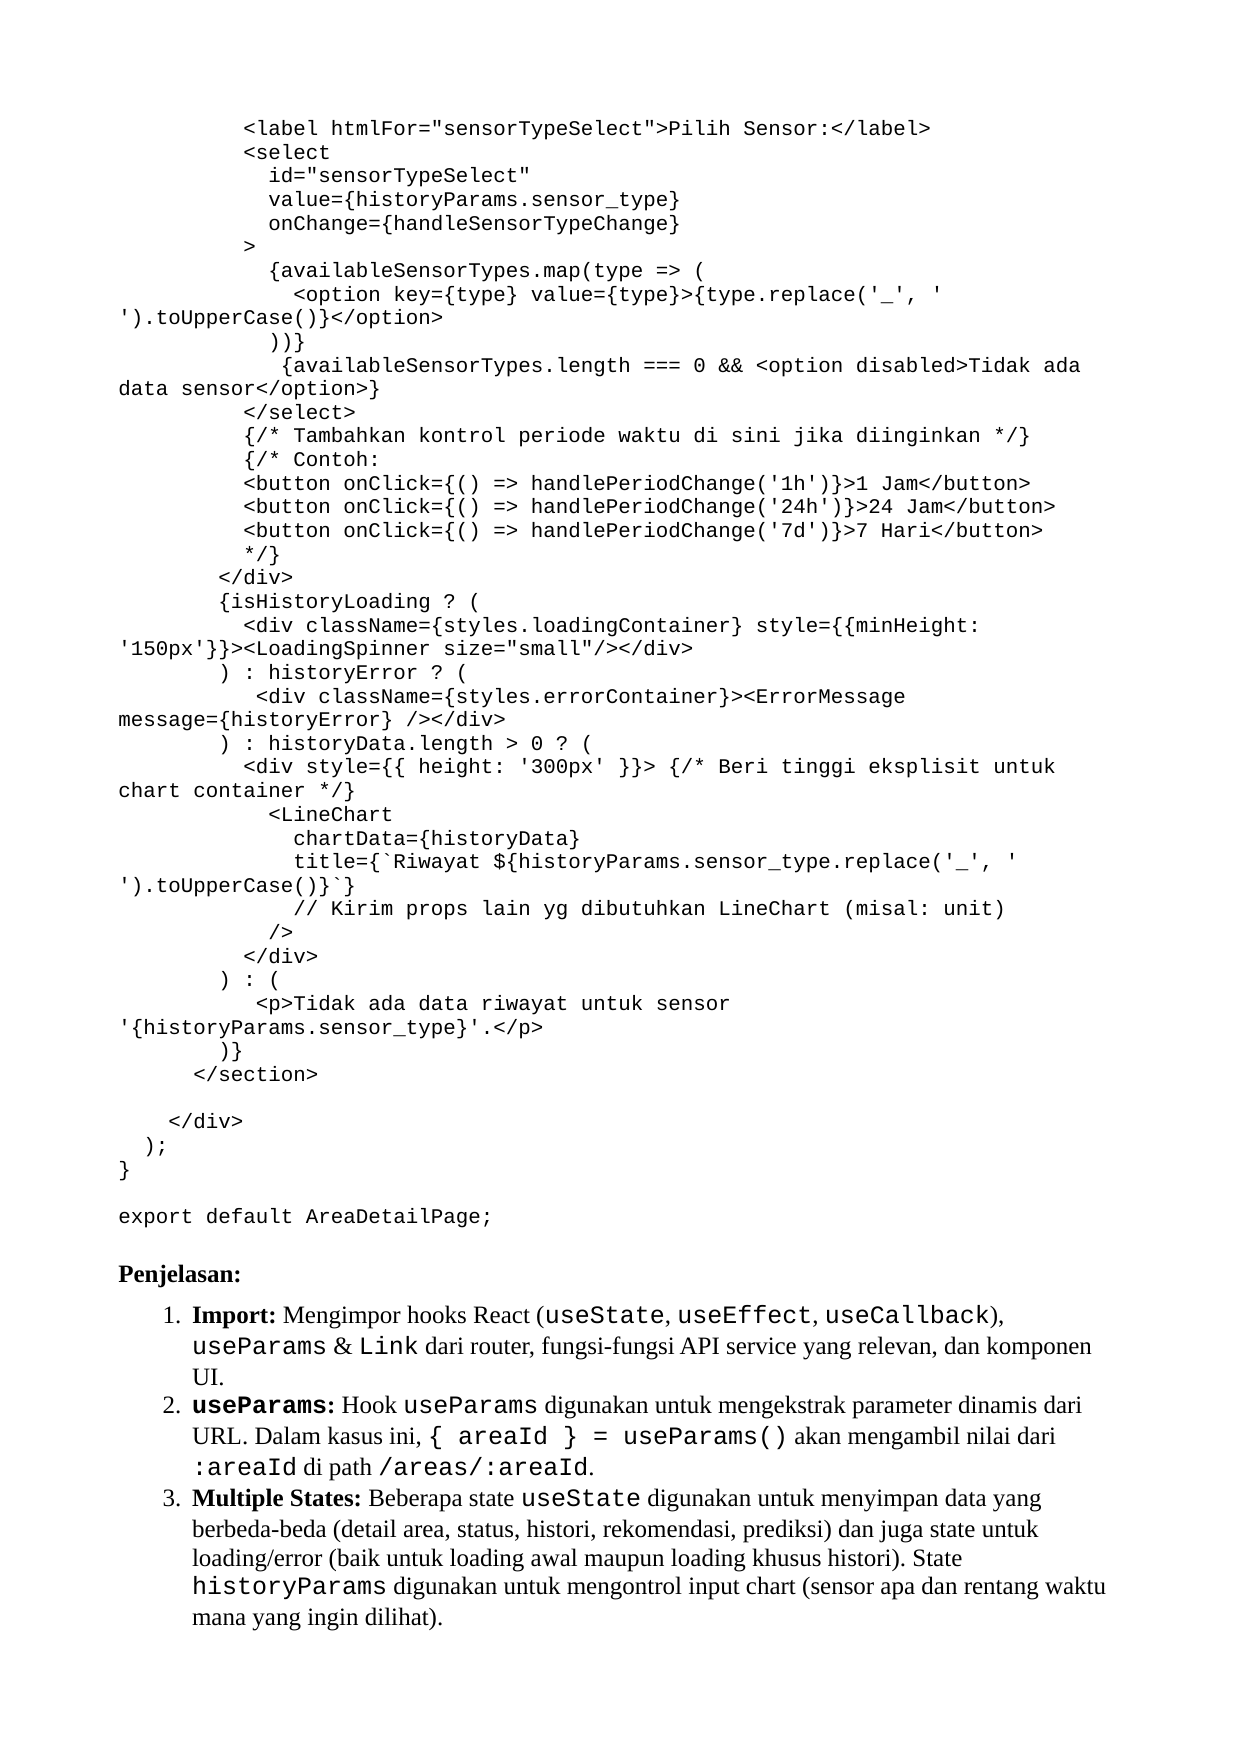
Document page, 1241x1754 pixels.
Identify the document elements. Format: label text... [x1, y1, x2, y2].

text > [118, 236, 1122, 260]
text <option key={type} value={type}>{type.replace('_', ' ').toUpperCase()}</option> [118, 284, 1122, 331]
text )} [118, 1040, 1122, 1064]
text </div> [118, 1111, 1122, 1135]
text {/* Tambahkan kontrol periode waktu di sini jika diinginkan */} [118, 426, 1122, 449]
text {isHistoryLoading ? ( [118, 591, 1122, 615]
text } [118, 1158, 1122, 1182]
text value={historyParams.sensor_type} [118, 189, 1122, 213]
text /> [118, 922, 1122, 946]
text {/* Contoh: [118, 449, 1122, 473]
list Multiple States: Beberapa state useState digunakan untuk menyimpan data yang berbeda-beda (detail area, status, histori, rekomendasi, prediksi) dan juga state untuk loading/error (baik untuk loading awal maupun loading khusus histori). State historyParams digunakan untuk mengontrol input chart (sensor apa dan rentang waktu mana yang ingin dilihat). [162, 1483, 1122, 1631]
text </div> [118, 567, 1122, 591]
text </div> [118, 946, 1122, 969]
list Import: Mengimpor hooks React (useState, useEffect, useCallback), useParams & Link dari router, fungsi-fungsi API service yang relevan, dan komponen UI. [162, 1300, 1122, 1391]
text {availableSensorTypes.length === 0 && <option disabled>Tidak ada data sensor</option>} [118, 354, 1122, 402]
text ); [118, 1135, 1122, 1158]
text <select [118, 142, 1122, 165]
list useParams: Hook useParams digunakan untuk mengekstrak parameter dinamis dari URL. Dalam kasus ini, { areaId } = useParams() akan mengambil nilai dari :areaId di path /areas/:areaId. [162, 1391, 1122, 1483]
text ) : historyError ? ( [118, 662, 1122, 686]
text <div style={{ height: '300px' }}> {/* Beri tinggi eksplisit untuk chart container */} [118, 757, 1122, 804]
text {availableSensorTypes.map(type => ( [118, 260, 1122, 284]
text ) : ( [118, 969, 1122, 993]
text <LineChart [118, 804, 1122, 827]
text <div className={styles.errorContainer}><ErrorMessage message={historyError} /></div> [118, 686, 1122, 733]
text <button onClick={() => handlePeriodChange('24h')}>24 Jam</button> [118, 496, 1122, 520]
text <p>Tidak ada data riwayat untuk sensor '{historyParams.sensor_type}'.</p> [118, 993, 1122, 1040]
text <button onClick={() => handlePeriodChange('1h')}>1 Jam</button> [118, 473, 1122, 496]
text title={`Riwayat ${historyParams.sensor_type.replace('_', ' ').toUpperCase()}`} [118, 851, 1122, 898]
text <div className={styles.loadingContainer} style={{minHeight: '150px'}}><LoadingSpinner size="small"/></div> [118, 615, 1122, 662]
text <label htmlFor="sensorTypeSelect">Pilih Sensor:</label> [118, 118, 1122, 142]
text */} [118, 544, 1122, 567]
text id="sensorTypeSelect" [118, 165, 1122, 189]
text ))} [118, 331, 1122, 354]
text export default AreaDetailPage; [118, 1206, 1122, 1229]
text // Kirim props lain yg dibutuhkan LineChart (misal: unit) [118, 898, 1122, 922]
text chartData={historyData} [118, 827, 1122, 851]
text Penjelasan: [118, 1259, 1122, 1288]
text ) : historyData.length > 0 ? ( [118, 733, 1122, 757]
text <button onClick={() => handlePeriodChange('7d')}>7 Hari</button> [118, 520, 1122, 544]
text onChange={handleSensorTypeChange} [118, 213, 1122, 236]
text </section> [118, 1064, 1122, 1088]
text </select> [118, 402, 1122, 426]
